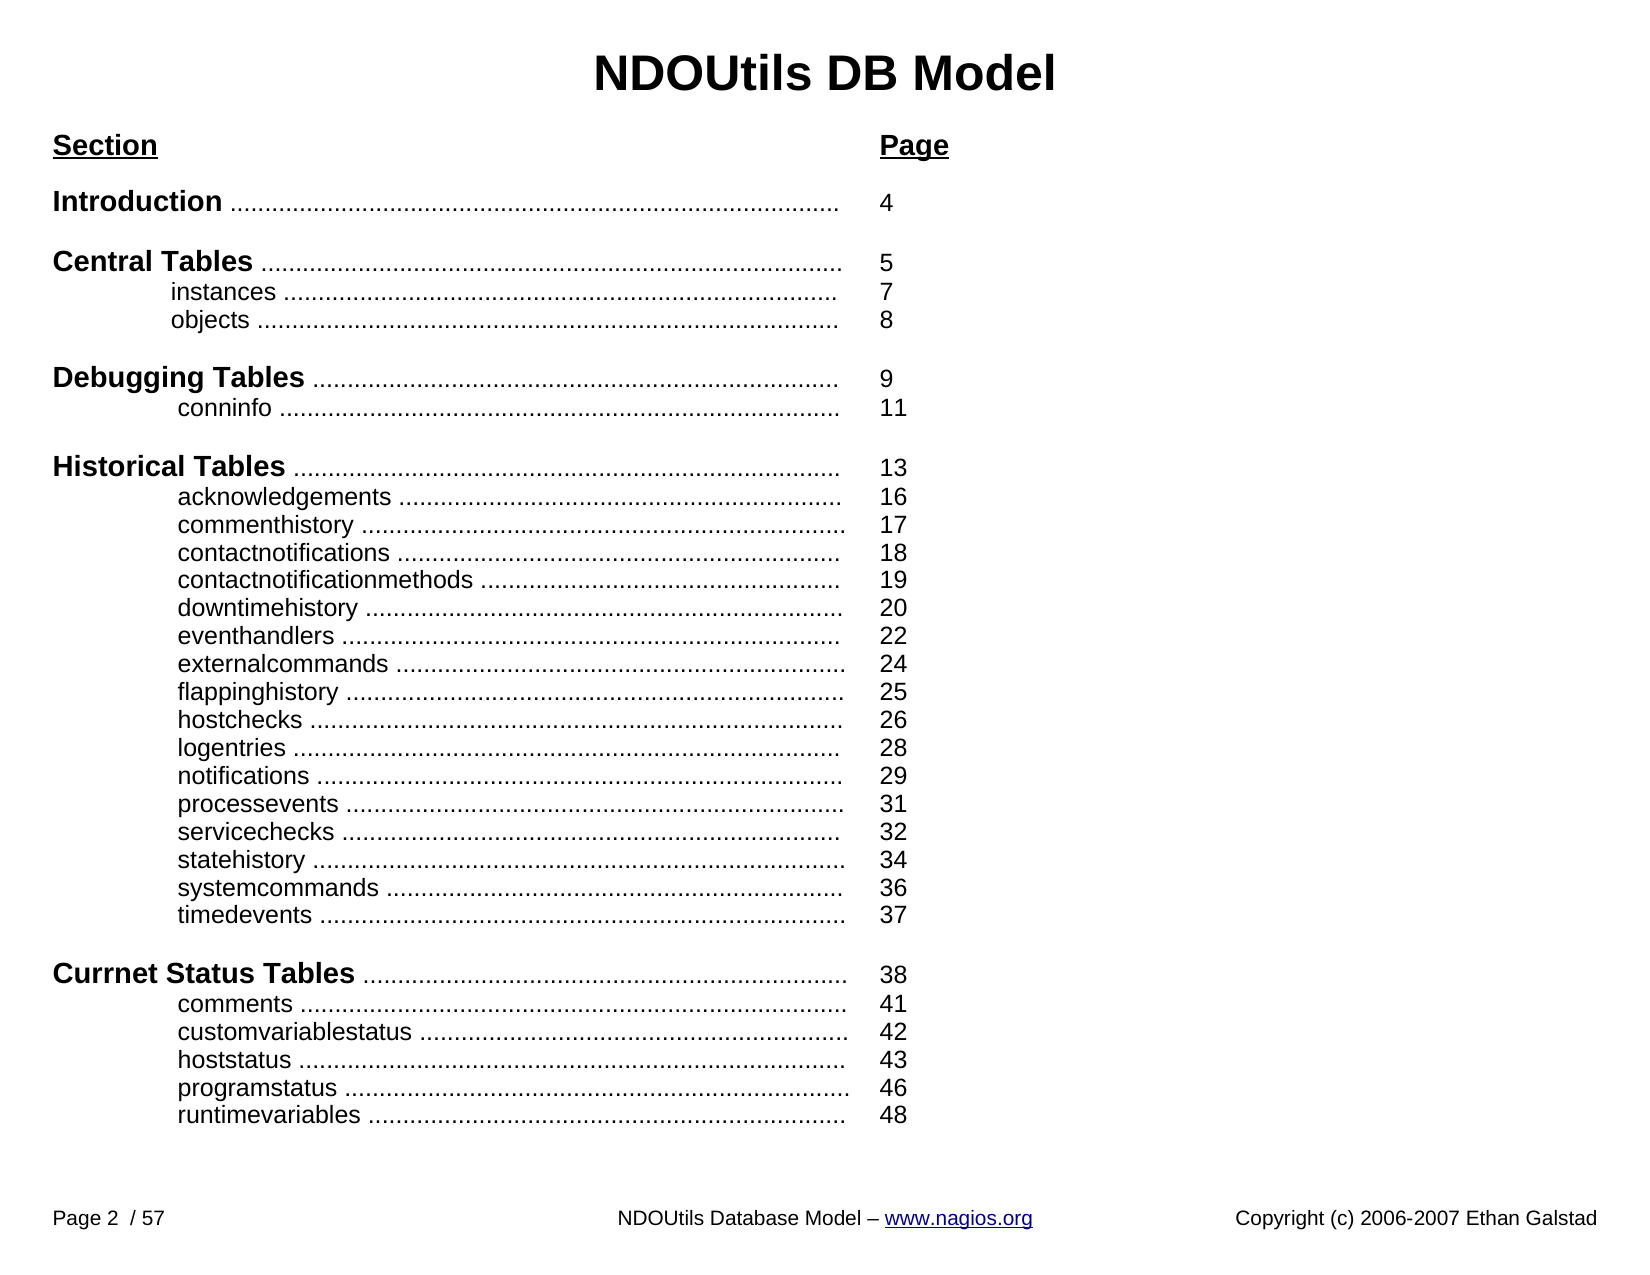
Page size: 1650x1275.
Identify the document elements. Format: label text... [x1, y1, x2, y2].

text Currnet Status Tables ...................................................................... 38 [52, 957, 1597, 990]
text programstatus ......................................................................... 46 [52, 1073, 1597, 1101]
text systemcommands .................................................................. 36 [52, 873, 1597, 901]
text hoststatus ............................................................................... 43 [52, 1046, 1597, 1073]
text timedevents ............................................................................ 37 [52, 901, 1597, 929]
text contactnotifications ................................................................ 18 [52, 538, 1597, 566]
text comments ............................................................................... 41 [52, 990, 1597, 1018]
text Historical Tables ............................................................................... 13 [52, 450, 1597, 482]
text Section Page [52, 129, 1597, 161]
text externalcommands ................................................................. 24 [52, 650, 1597, 678]
text runtimevariables ..................................................................... 48 [52, 1101, 1597, 1129]
text processevents ........................................................................ 31 [52, 789, 1597, 817]
text servicechecks ........................................................................ 32 [52, 817, 1597, 845]
text downtimehistory ..................................................................... 20 [52, 594, 1597, 622]
text commenthistory ...................................................................... 17 [52, 510, 1597, 538]
text NDOUtils DB Model [52, 45, 1597, 101]
text customvariablestatus .............................................................. 42 [52, 1018, 1597, 1046]
text notifications ............................................................................ 29 [52, 762, 1597, 789]
text statehistory ............................................................................. 34 [52, 845, 1597, 873]
text Debugging Tables ............................................................................ 9 [52, 361, 1597, 394]
text logentries ............................................................................... 28 [52, 734, 1597, 762]
text Introduction ........................................................................................ 4 [52, 184, 1597, 217]
text contactnotificationmethods .................................................... 19 [52, 566, 1597, 594]
text acknowledgements ................................................................ 16 [52, 482, 1597, 510]
text flappinghistory ........................................................................ 25 [52, 678, 1597, 706]
text conninfo ................................................................................. 11 [52, 394, 1597, 422]
text instances ................................................................................ 7 [52, 278, 1597, 306]
text hostchecks ............................................................................. 26 [52, 706, 1597, 734]
text Central Tables .................................................................................... 5 [52, 245, 1597, 278]
text objects .................................................................................... 8 [52, 306, 1597, 333]
text eventhandlers ........................................................................ 22 [52, 622, 1597, 650]
